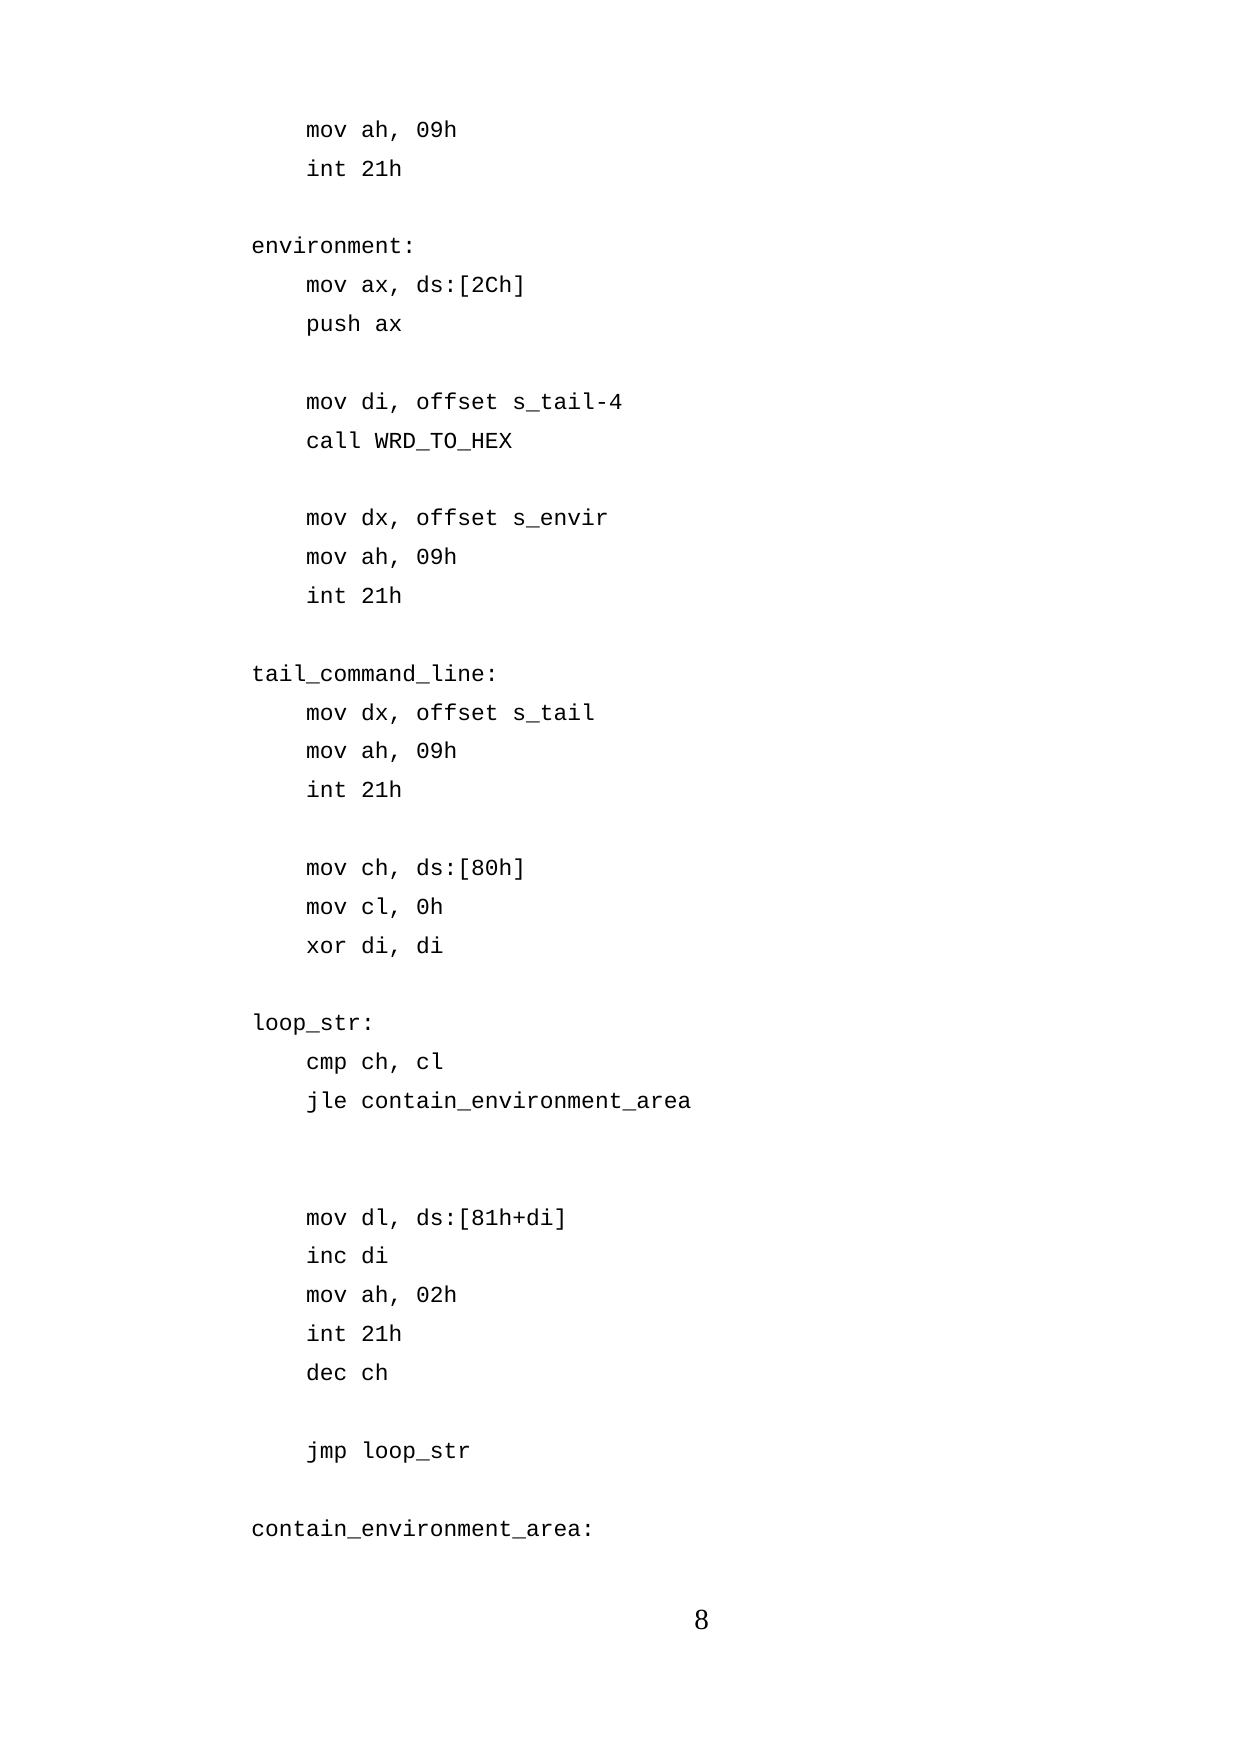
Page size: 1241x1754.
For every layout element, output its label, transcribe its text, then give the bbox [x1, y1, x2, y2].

text mov ax, ds:[2Ch] [177, 273, 1152, 299]
text mov ah, 09h [177, 546, 1152, 571]
text tail_command_line: [177, 662, 1152, 688]
text int 21h [177, 1323, 1152, 1348]
text mov ah, 02h [177, 1284, 1152, 1310]
text mov dl, ds:[81h+di] [177, 1206, 1152, 1232]
text mov ah, 09h [177, 118, 1152, 144]
text mov ah, 09h [177, 740, 1152, 766]
text xor di, di [177, 934, 1152, 960]
text mov di, offset s_tail-4 [177, 390, 1152, 416]
text push ax [177, 312, 1152, 338]
text loop_str: [177, 1012, 1152, 1038]
text contain_environment_area: [177, 1517, 1152, 1543]
text mov cl, 0h [177, 895, 1152, 921]
text int 21h [177, 584, 1152, 610]
text environment: [177, 235, 1152, 261]
text mov dx, offset s_envir [177, 507, 1152, 533]
text call WRD_TO_HEX [177, 429, 1152, 455]
text cmp ch, cl [177, 1051, 1152, 1077]
text inc di [177, 1245, 1152, 1271]
text jle contain_environment_area [177, 1089, 1152, 1115]
text int 21h [177, 157, 1152, 183]
text jmp loop_str [177, 1439, 1152, 1465]
text mov dx, offset s_tail [177, 701, 1152, 727]
text dec ch [177, 1361, 1152, 1387]
text int 21h [177, 779, 1152, 804]
text mov ch, ds:[80h] [177, 856, 1152, 882]
